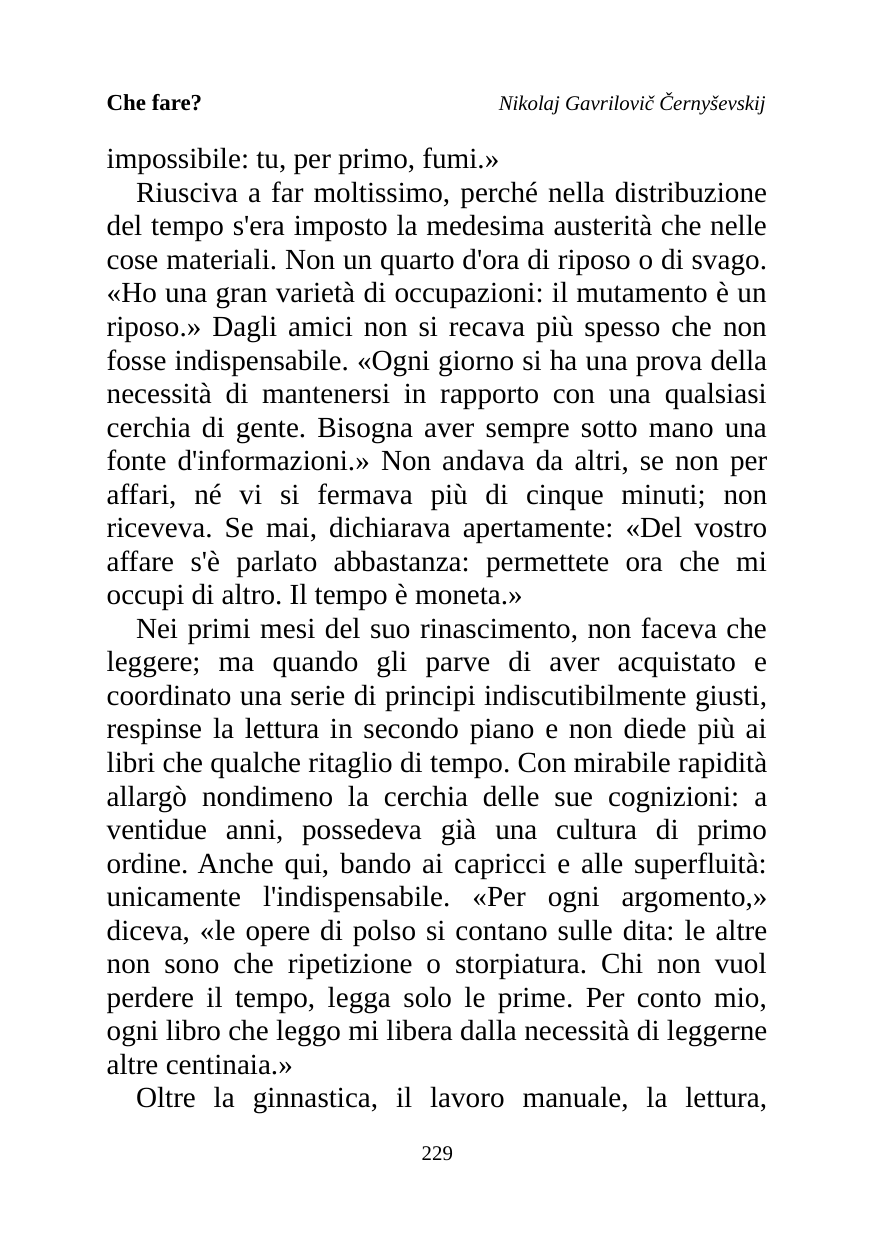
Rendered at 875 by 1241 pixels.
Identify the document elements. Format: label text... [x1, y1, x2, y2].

text Oltre la ginnastica, il lavoro manuale, la lettura, [106, 1081, 768, 1114]
text Riusciva a far moltissimo, perché nella distribuzione del tempo s'era imposto la medesima austerità che nelle cose materiali. Non un quarto d'ora di riposo o di svago. «Ho una gran varietà di occupazioni: il mutamento è un riposo.» Dagli amici non si recava più spesso che non fosse indispensabile. «Ogni giorno si ha una prova della necessità di mantenersi in rapporto con una qualsiasi cerchia di gente. Bisogna aver sempre sotto mano una fonte d'informazioni.» Non andava da altri, se non per affari, né vi si fermava più di cinque minuti; non riceveva. Se mai, dichiarava apertamente: «Del vostro affare s'è parlato abbastanza: permettete ora che mi occupi di altro. Il tempo è moneta.» [106, 175, 768, 611]
text Nei primi mesi del suo rinascimento, non faceva che leggere; ma quando gli parve di aver acquistato e coordinato una serie di principi indiscutibilmente giusti, respinse la lettura in secondo piano e non diede più ai libri che qualche ritaglio di tempo. Con mirabile rapidità allargò nondimeno la cerchia delle sue cognizioni: a ventidue anni, possedeva già una cultura di primo ordine. Anche qui, bando ai capricci e alle superfluità: unicamente l'indispensabile. «Per ogni argomento,» diceva, «le opere di polso si contano sulle dita: le altre non sono che ripetizione o storpiatura. Chi non vuol perdere il tempo, legga solo le prime. Per conto mio, ogni libro che leggo mi libera dalla necessità di leggerne altre centinaia.» [106, 611, 768, 1081]
text impossibile: tu, per primo, fumi.» [106, 141, 768, 175]
